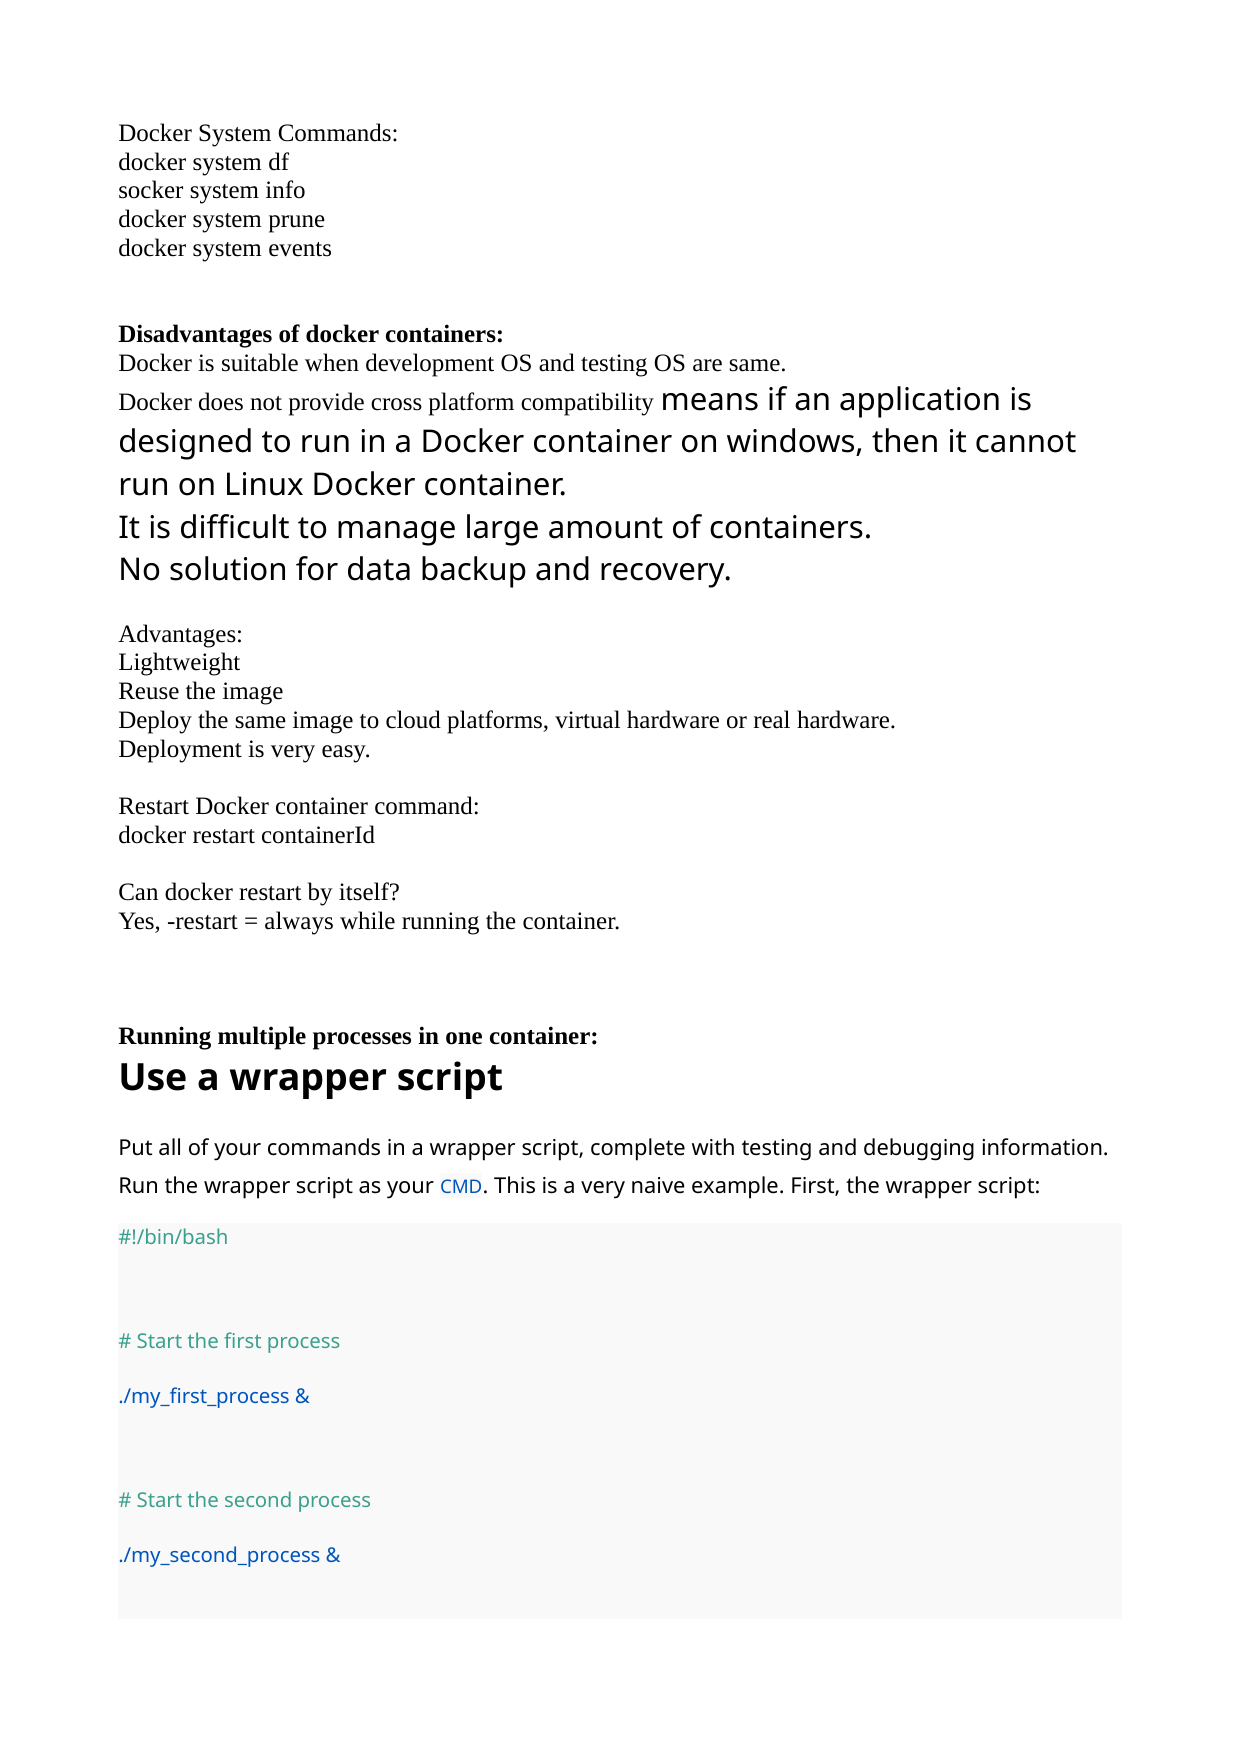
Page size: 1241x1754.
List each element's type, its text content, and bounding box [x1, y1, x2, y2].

text Deployment is very easy. [118, 734, 1122, 762]
text Reuse the image [118, 676, 1122, 705]
text It is difficult to manage large amount of containers. [118, 505, 1122, 547]
text docker system prune [118, 204, 1122, 233]
text ./my_first_process & [118, 1382, 1122, 1409]
text socker system info [118, 176, 1122, 204]
text docker system df [118, 147, 1122, 176]
text Docker System Commands: [118, 118, 1122, 147]
text Deploy the same image to cloud platforms, virtual hardware or real hardware. [118, 705, 1122, 734]
text # Start the second process [118, 1486, 1122, 1513]
text # Start the first process [118, 1327, 1122, 1354]
text Can docker restart by itself? [118, 877, 1122, 906]
text No solution for data backup and recovery. [118, 547, 1122, 590]
text Disadvantages of docker containers: [118, 319, 1122, 348]
text docker restart containerId [118, 820, 1122, 849]
text ./my_second_process & [118, 1541, 1122, 1568]
text Docker does not provide cross platform compatibility means if an application is designed to run in a Docker container on windows, then it cannot run on Linux Docker container. [118, 377, 1122, 505]
text Lightweight [118, 647, 1122, 676]
text Restart Docker container command: [118, 791, 1122, 820]
text Advantages: [118, 619, 1122, 647]
text #!/bin/bash [118, 1223, 1122, 1251]
text Docker is suitable when development OS and testing OS are same. [118, 348, 1122, 377]
text Yes, -restart = always while running the container. [118, 906, 1122, 935]
text Running multiple processes in one container: [118, 1021, 1122, 1050]
subtitle Use a wrapper script [118, 1050, 1122, 1101]
text docker system events [118, 233, 1122, 291]
text Put all of your commands in a wrapper script, complete with testing and debugging information. Run the wrapper script as your CMD. This is a very naive example. First, the wrapper script: [118, 1124, 1122, 1199]
